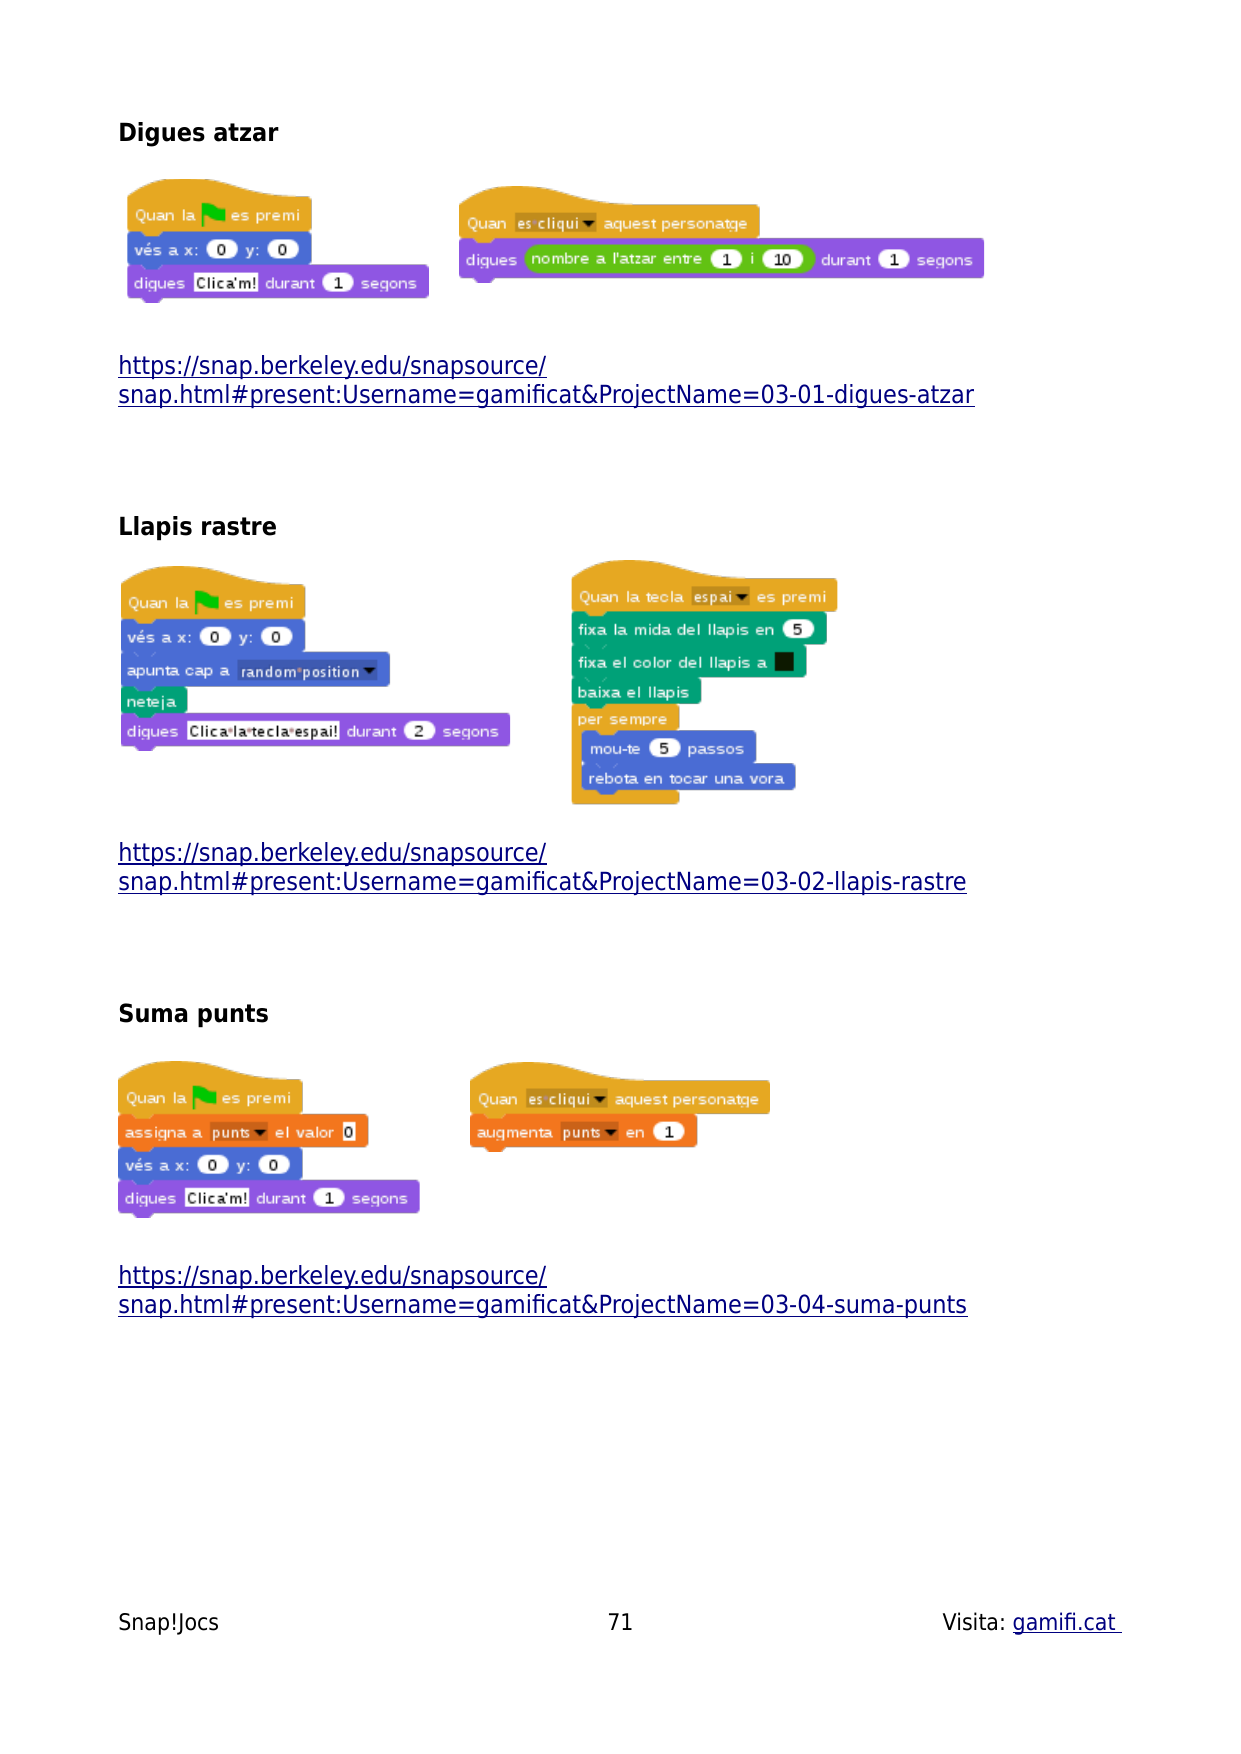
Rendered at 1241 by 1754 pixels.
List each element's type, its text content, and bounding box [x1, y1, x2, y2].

text https://snap.berkeley.edu/snapsource/snap.html#present:Username=gamificat&ProjectName=03-02-llapis-rastre [118, 838, 1122, 897]
picture [121, 566, 510, 751]
text Digues atzar [118, 118, 1122, 147]
text https://snap.berkeley.edu/snapsource/snap.html#present:Username=gamificat&ProjectName=03-04-suma-punts [118, 1261, 1122, 1320]
text Suma punts [118, 999, 1122, 1028]
picture [127, 179, 429, 303]
picture [459, 186, 985, 283]
text Llapis rastre [118, 512, 1122, 541]
text https://snap.berkeley.edu/snapsource/snap.html#present:Username=gamificat&ProjectName=03-01-digues-atzar [118, 351, 1122, 410]
picture [571, 560, 838, 809]
picture [118, 1061, 420, 1218]
picture [470, 1062, 770, 1152]
